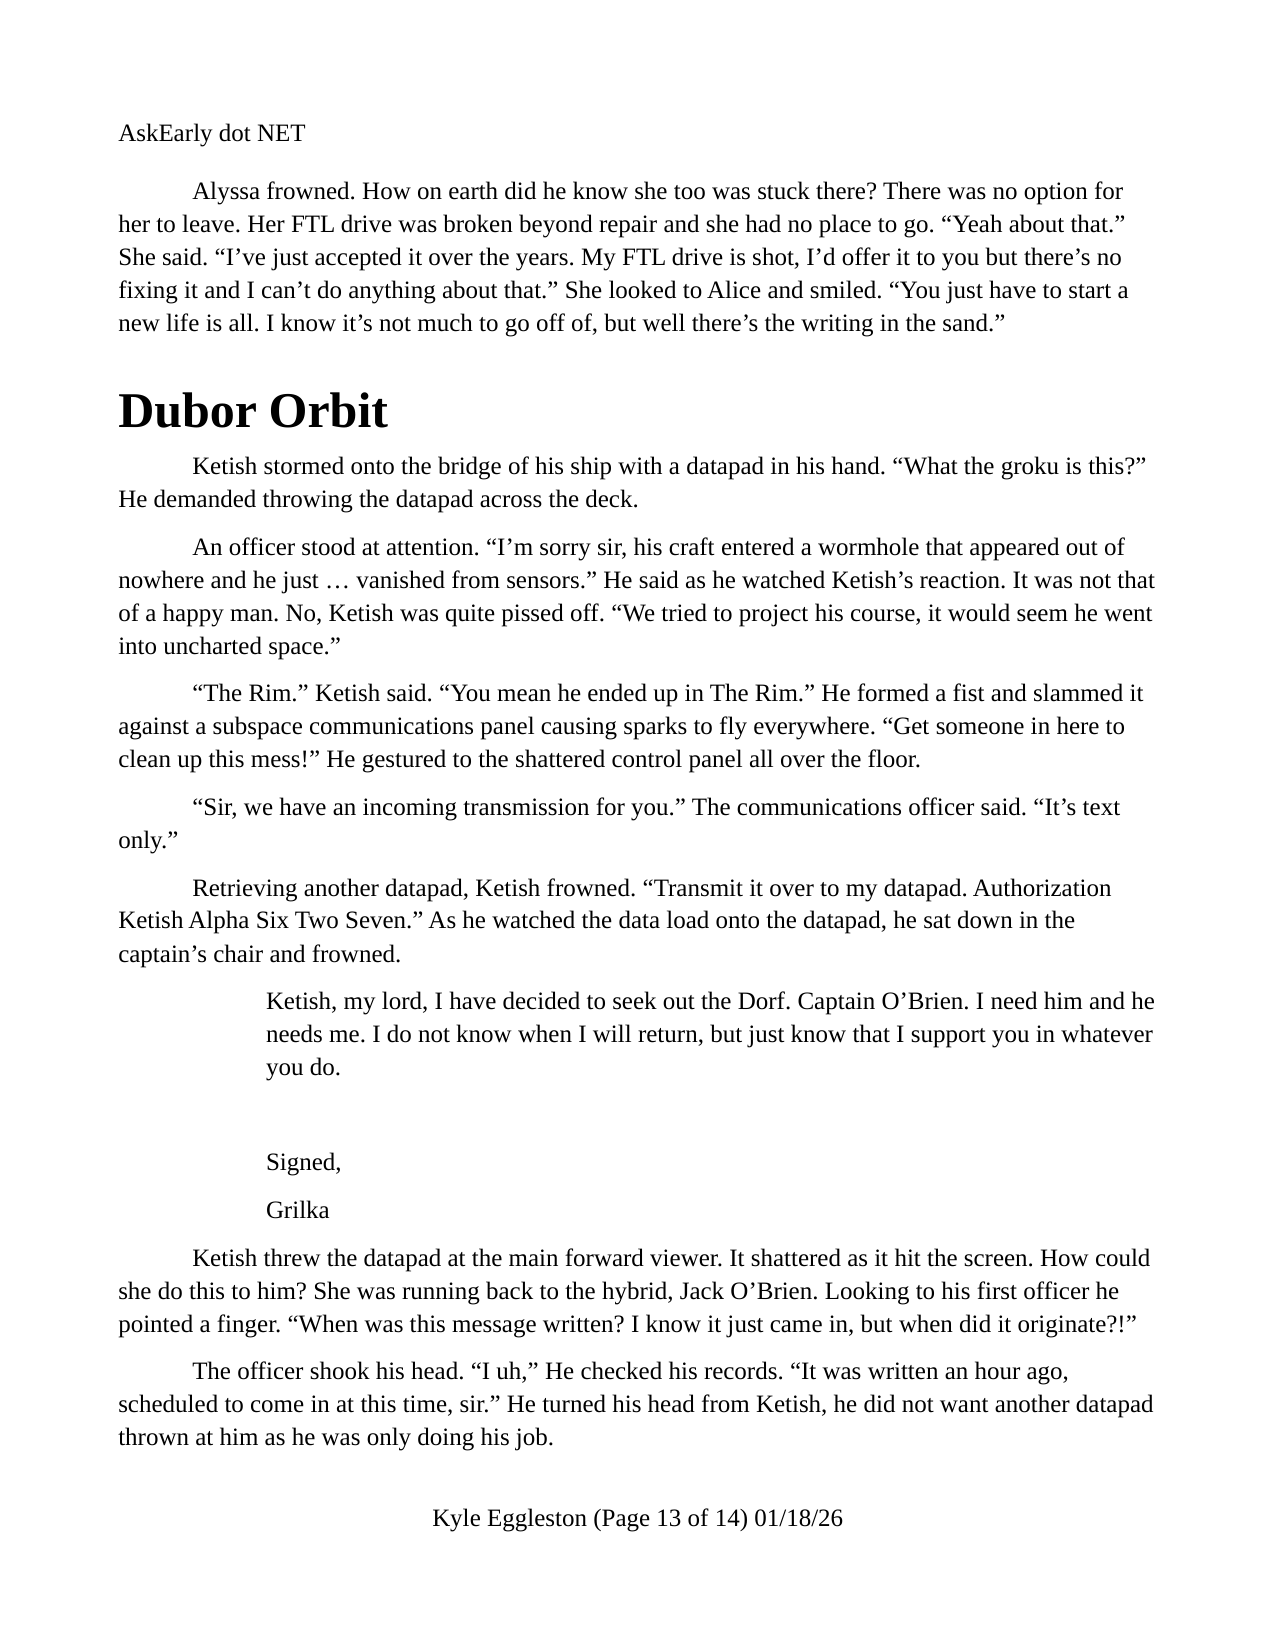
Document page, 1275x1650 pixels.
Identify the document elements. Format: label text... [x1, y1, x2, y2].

text Grilka [266, 1195, 1157, 1224]
text Alyssa frowned. How on earth did he know she too was stuck there? There was no option for her to leave. Her FTL drive was broken beyond repair and she had no place to go. “Yeah about that.” She said. “I’ve just accepted it over the years. My FTL drive is shot, I’d offer it to you but there’s no fixing it and I can’t do anything about that.” She looked to Alice and smiled. “You just have to start a new life is all. I know it’s not much to go off of, but well there’s the writing in the sand.” [118, 176, 1157, 337]
text “The Rim.” Ketish said. “You mean he ended up in The Rim.” He formed a fist and slammed it against a subspace communications panel causing sparks to fly everywhere. “Get someone in here to clean up this mess!” He gestured to the shattered control panel all over the floor. [118, 678, 1157, 773]
text Retrieving another datapad, Ketish frowned. “Transmit it over to my datapad. Authorization Ketish Alpha Six Two Seven.” As he watched the data load onto the datapad, he sat down in the captain’s chair and frowned. [118, 873, 1157, 967]
text The officer shook his head. “I uh,” He checked his records. “It was written an hour ago, scheduled to come in at this time, sir.” He turned his head from Ketish, he did not want another datapad thrown at him as he was only doing his job. [118, 1356, 1157, 1451]
text “Sir, we have an incoming transmission for you.” The communications officer said. “It’s text only.” [118, 792, 1157, 854]
text Signed, [266, 1147, 1157, 1176]
text An officer stood at attention. “I’m sorry sir, his craft entered a wormhole that appeared out of nowhere and he just … vanished from sensors.” He said as he watched Ketish’s reaction. It was not that of a happy man. No, Ketish was quite pissed off. “We tried to project his course, it would seem he went into uncharted space.” [118, 532, 1157, 659]
text Ketish, my lord, I have decided to seek out the Dorf. Captain O’Brien. I need him and he needs me. I do not know when I will return, but just know that I support you in whatever you do. [266, 986, 1157, 1081]
subtitle Dubor Orbit [118, 381, 1157, 438]
text Ketish threw the datapad at the main forward viewer. It shattered as it hit the screen. How could she do this to him? She was running back to the hybrid, Jack O’Brien. Looking to his first officer he pointed a finger. “When was this message written? I know it just came in, but when did it originate?!” [118, 1243, 1157, 1337]
text Ketish stormed onto the bridge of his ship with a datapad in his hand. “What the groku is this?” He demanded throwing the datapad across the deck. [118, 451, 1157, 513]
